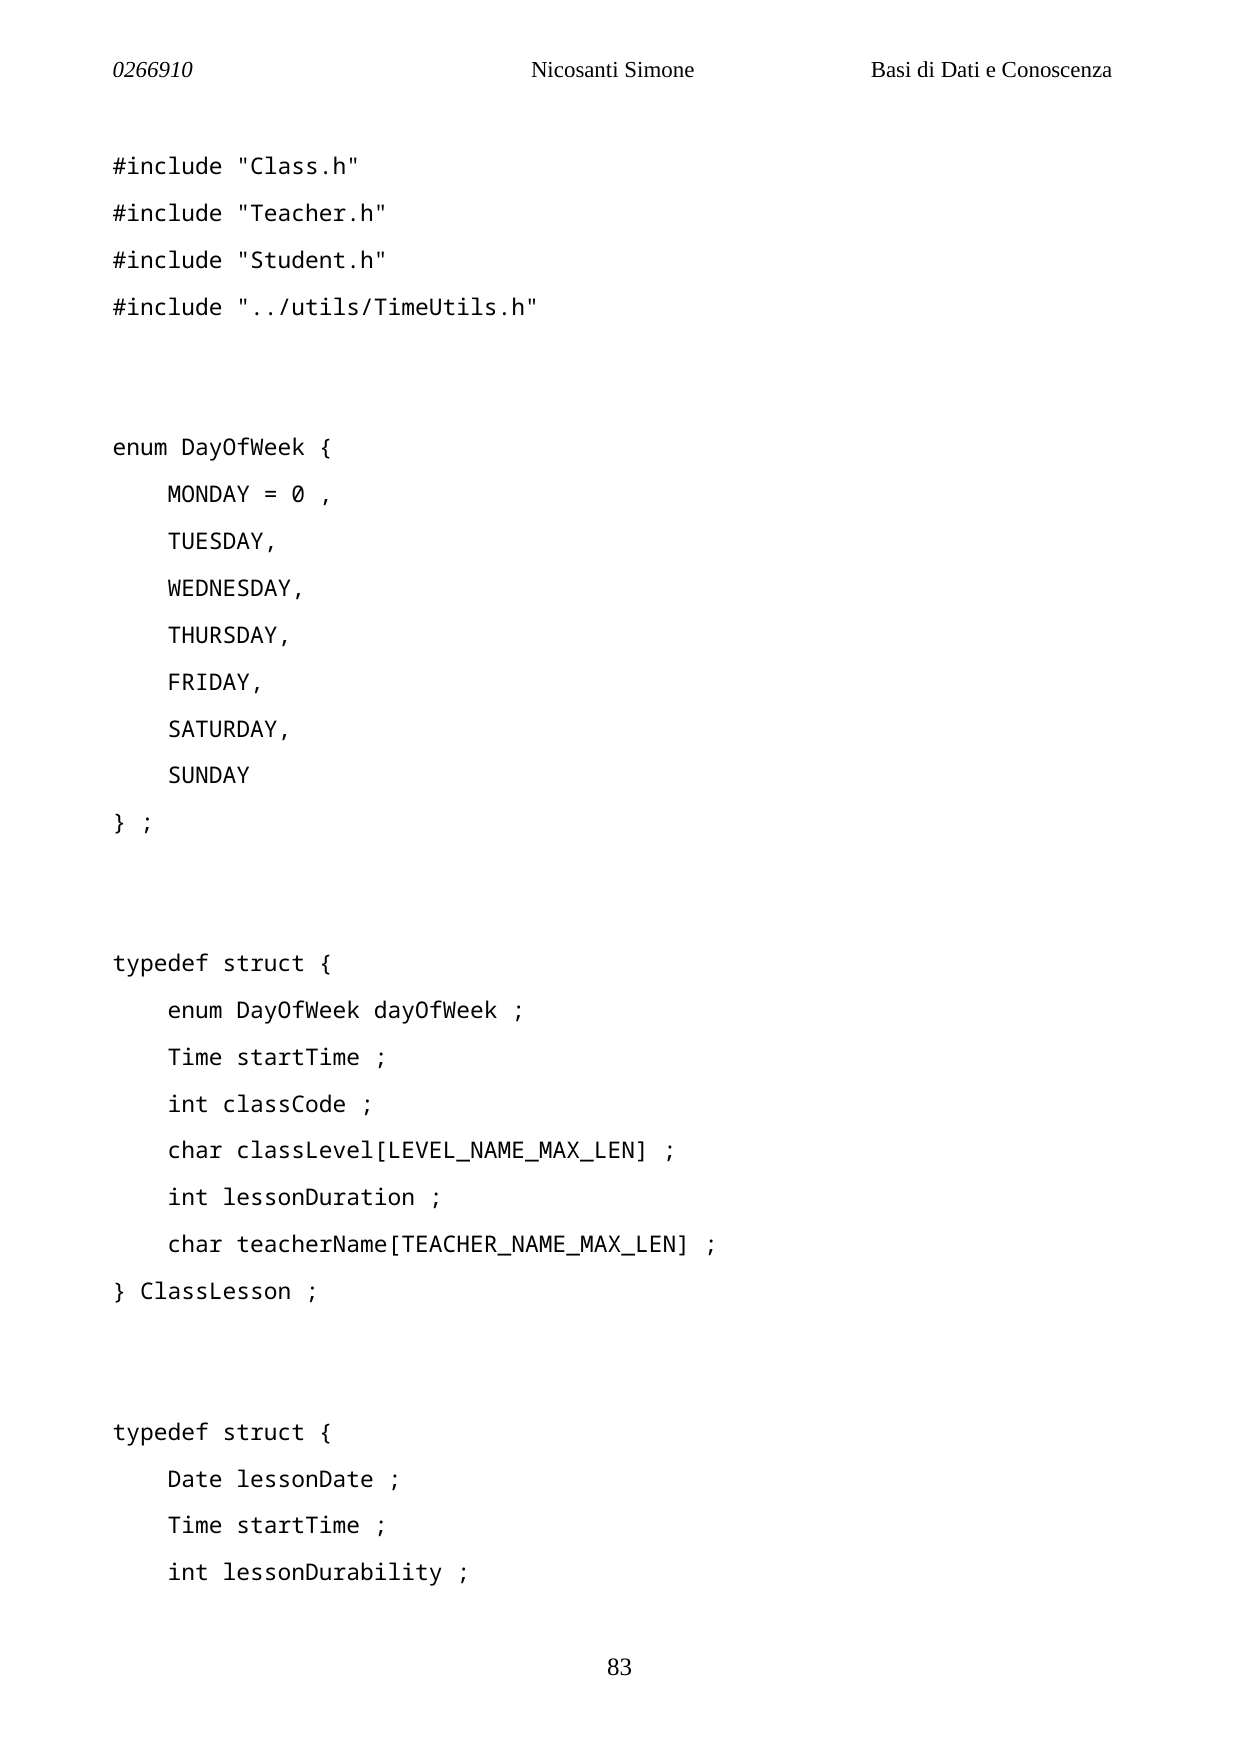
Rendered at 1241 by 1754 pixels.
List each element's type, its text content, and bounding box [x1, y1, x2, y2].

text int lessonDuration ; [112, 1181, 1128, 1212]
text #include "Student.h" [112, 244, 1128, 275]
text FRIDAY, [112, 666, 1128, 697]
text WEDNESDAY, [112, 572, 1128, 603]
text #include "../utils/TimeUtils.h" [112, 291, 1128, 322]
text enum DayOfWeek dayOfWeek ; [112, 994, 1128, 1025]
text #include "Class.h" [112, 150, 1128, 181]
text #include "Teacher.h" [112, 197, 1128, 228]
text char teacherName[TEACHER_NAME_MAX_LEN] ; [112, 1228, 1128, 1259]
text SUNDAY [112, 759, 1128, 791]
text enum DayOfWeek { [112, 431, 1128, 462]
text char classLevel[LEVEL_NAME_MAX_LEN] ; [112, 1134, 1128, 1166]
text MONDAY = 0 , [112, 478, 1128, 509]
text Time startTime ; [112, 1041, 1128, 1072]
text TUESDAY, [112, 525, 1128, 556]
text int lessonDurability ; [112, 1556, 1128, 1587]
text typedef struct { [112, 1416, 1128, 1447]
text Date lessonDate ; [112, 1462, 1128, 1494]
text int classCode ; [112, 1087, 1128, 1119]
text } ; [112, 806, 1128, 837]
text Time startTime ; [112, 1509, 1128, 1541]
text } ClassLesson ; [112, 1275, 1128, 1306]
text typedef struct { [112, 947, 1128, 978]
text THURSDAY, [112, 619, 1128, 650]
text SATURDAY, [112, 712, 1128, 744]
